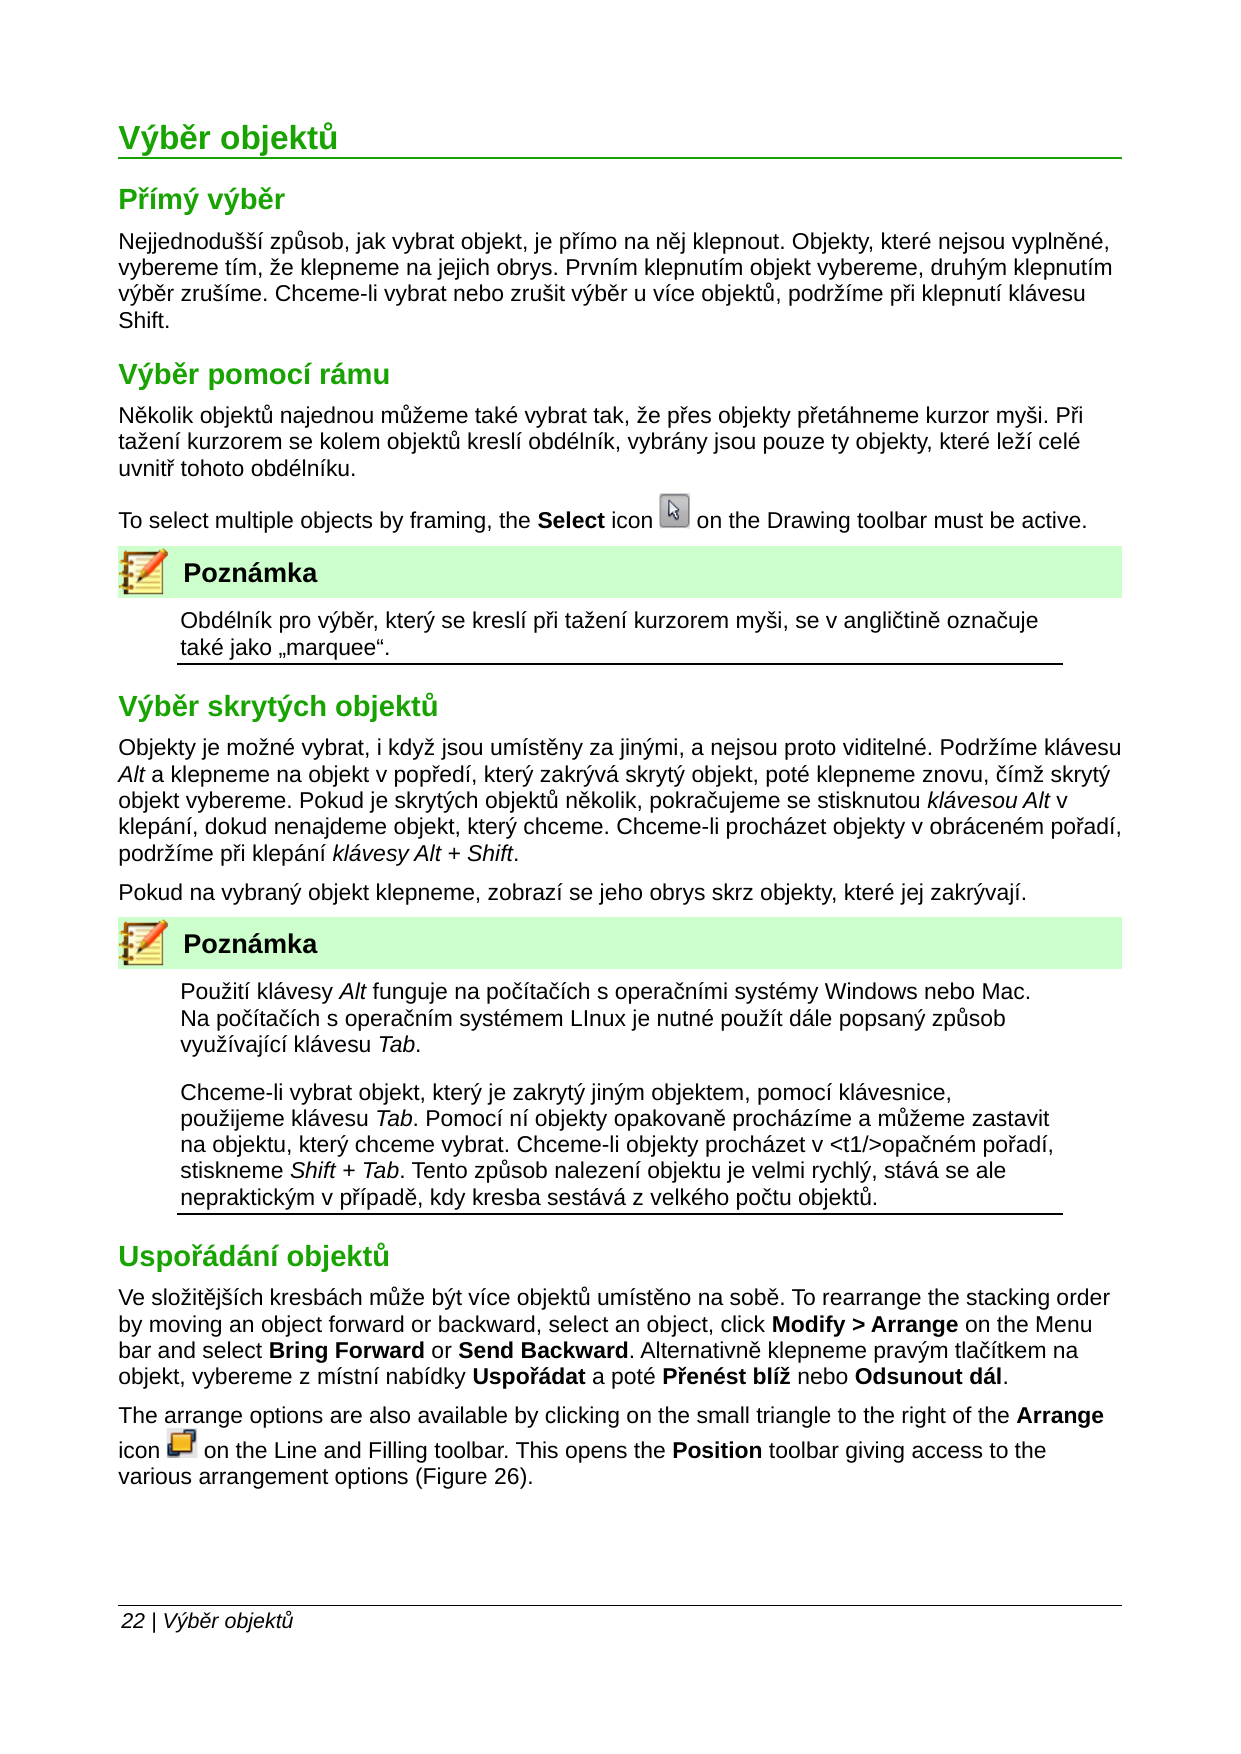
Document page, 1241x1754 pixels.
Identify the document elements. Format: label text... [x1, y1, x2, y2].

picture [119, 547, 170, 598]
subtitle Výběr skrytých objektů [118, 689, 1122, 722]
subtitle Výběr pomocí rámu [118, 357, 1122, 390]
text Ve složitějších kresbách může být více objektů umístěno na sobě. To rearrange the stacking order by moving an object forward or backward, select an object, click Modify > Arrange on the Menu bar and select Bring Forward or Send Backward. Alternativně klepneme pravým tlačítkem na objekt, vybereme z místní nabídky Uspořádat a poté Přenést blíž nebo Odsunout dál. [118, 1284, 1122, 1390]
text Obdélník pro výběr, který se kreslí při tažení kurzorem myši, se v angličtině označuje také jako „marquee“. [177, 604, 1063, 663]
picture [166, 1428, 198, 1458]
text To select multiple objects by framing, the Select icon on the Drawing toolbar must be active. [118, 493, 1122, 534]
subtitle Uspořádání objektů [118, 1239, 1122, 1272]
text Pokud na vybraný objekt klepneme, zobrazí se jeho obrys skrz objekty, které jej zakrývají. [118, 878, 1122, 905]
subtitle Poznámka [118, 917, 1122, 969]
subtitle Výběr objektů [118, 118, 1122, 157]
text The arrange options are also available by clicking on the small triangle to the right of the Arrange icon on the Line and Filling toolbar. This opens the Position toolbar giving access to the various arrangement options (Figure 26). [118, 1402, 1122, 1489]
picture [119, 918, 170, 969]
subtitle Poznámka [118, 546, 1122, 598]
text Chceme-li vybrat objekt, který je zakrytý jiným objektem, pomocí klávesnice, použijeme klávesu Tab. Pomocí ní objekty opakovaně procházíme a můžeme zastavit na objektu, který chceme vybrat. Chceme-li objekty procházet v <t1/>opačném pořadí, stiskneme Shift + Tab. Tento způsob nalezení objektu je velmi rychlý, stává se ale nepraktickým v případě, kdy kresba sestává z velkého počtu objektů. [177, 1075, 1063, 1213]
text Nejjednodušší způsob, jak vybrat objekt, je přímo na něj klepnout. Objekty, které nejsou vyplněné, vybereme tím, že klepneme na jejich obrys. Prvním klepnutím objekt vybereme, druhým klepnutím výběr zrušíme. Chceme-li vybrat nebo zrušit výběr u více objektů, podržíme při klepnutí klávesu Shift. [118, 228, 1122, 333]
text Použití klávesy Alt funguje na počítačích s operačními systémy Windows nebo Mac. Na počítačích s operačním systémem LInux je nutné použít dále popsaný způsob využívající klávesu Tab. [177, 975, 1063, 1057]
text Objekty je možné vybrat, i když jsou umístěny za jinými, a nejsou proto viditelné. Podržíme klávesu Alt a klepneme na objekt v popředí, který zakrývá skrytý objekt, poté klepneme znovu, čímž skrytý objekt vybereme. Pokud je skrytých objektů několik, pokračujeme se stisknutou klávesou Alt v klepání, dokud nenajdeme objekt, který chceme. Chceme-li procházet objekty v obráceném pořadí, podržíme při klepání klávesy Alt + Shift. [118, 734, 1122, 866]
text Několik objektů najednou můžeme také vybrat tak, že přes objekty přetáhneme kurzor myši. Při tažení kurzorem se kolem objektů kreslí obdélník, vybrány jsou pouze ty objekty, které leží celé uvnitř tohoto obdélníku. [118, 402, 1122, 481]
subtitle Přímý výběr [118, 182, 1122, 216]
picture [659, 493, 691, 529]
